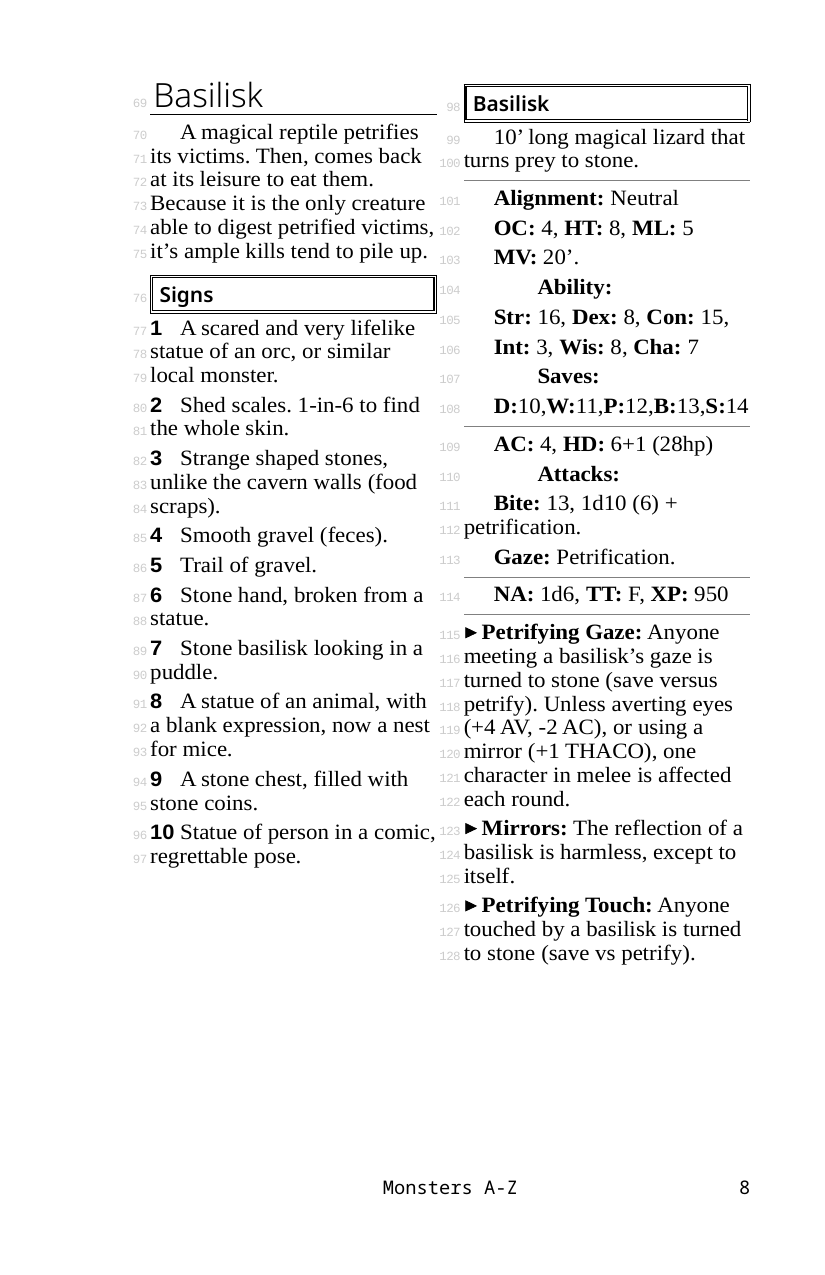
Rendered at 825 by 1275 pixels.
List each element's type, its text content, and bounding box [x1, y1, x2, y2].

list A scared and very lifelike statue of an orc, or similar local monster. [150, 316, 437, 387]
text D:10,W:11,P:12,B:13,S:14 [463, 394, 750, 418]
text Str: 16, Dex: 8, Con: 15, [463, 306, 750, 329]
list Mirrors: The reflection of a basilisk is harmless, except to itself. [463, 817, 750, 888]
list A stone chest, filled with stone coins. [150, 767, 437, 815]
text Bite: 13, 1d10 (6) + petrification. [463, 492, 750, 539]
text OC: 4, HT: 8, ML: 5 [463, 216, 750, 240]
list Stone basilisk looking in a puddle. [150, 637, 437, 684]
text AC: 4, HD: 6+1 (28hp) [463, 432, 750, 456]
list Statue of person in a comic, regrettable pose. [150, 821, 437, 868]
list Petrifying gaze: Anyone meeting a basilisk’s gaze is turned to stone (save versus petrify). Unless averting eyes (+4 AV, -2 AC), or using a mirror (+1 THACO), one character in melee is affected each round. [463, 621, 750, 811]
text A magical reptile petrifies its victims. Then, comes back at its leisure to eat them. Because it is the only creature able to digest petrified victims, it’s ample kills tend to pile up. [150, 120, 437, 263]
subtitle Basilisk [150, 75, 437, 114]
list Smooth gravel (feces). [150, 524, 437, 547]
list Shed scales. 1-in-6 to find the whole skin. [150, 393, 437, 441]
text 10’ long magical lizard that turns prey to stone. [463, 125, 750, 173]
text Gaze: Petrification. [463, 545, 750, 569]
text Alignment: Neutral [463, 187, 750, 210]
text MV: 20’. [463, 246, 750, 270]
list Petrifying touch: Anyone touched by a basilisk is turned to stone (save vs petrify). [463, 894, 750, 965]
text Saves: [463, 365, 750, 388]
text NA: 1d6, TT: F, XP: 950 [463, 583, 750, 607]
list A statue of an animal, with a blank expression, now a nest for mice. [150, 690, 437, 761]
text Attacks: [463, 462, 750, 486]
subtitle Basilisk [467, 87, 747, 119]
text Ability: [463, 276, 750, 299]
text Int: 3, Wis: 8, Cha: 7 [463, 335, 750, 359]
list Strange shaped stones, unlike the cavern walls (food scraps). [150, 447, 437, 518]
list Trail of gravel. [150, 553, 437, 577]
list Stone hand, broken from a statue. [150, 583, 437, 631]
